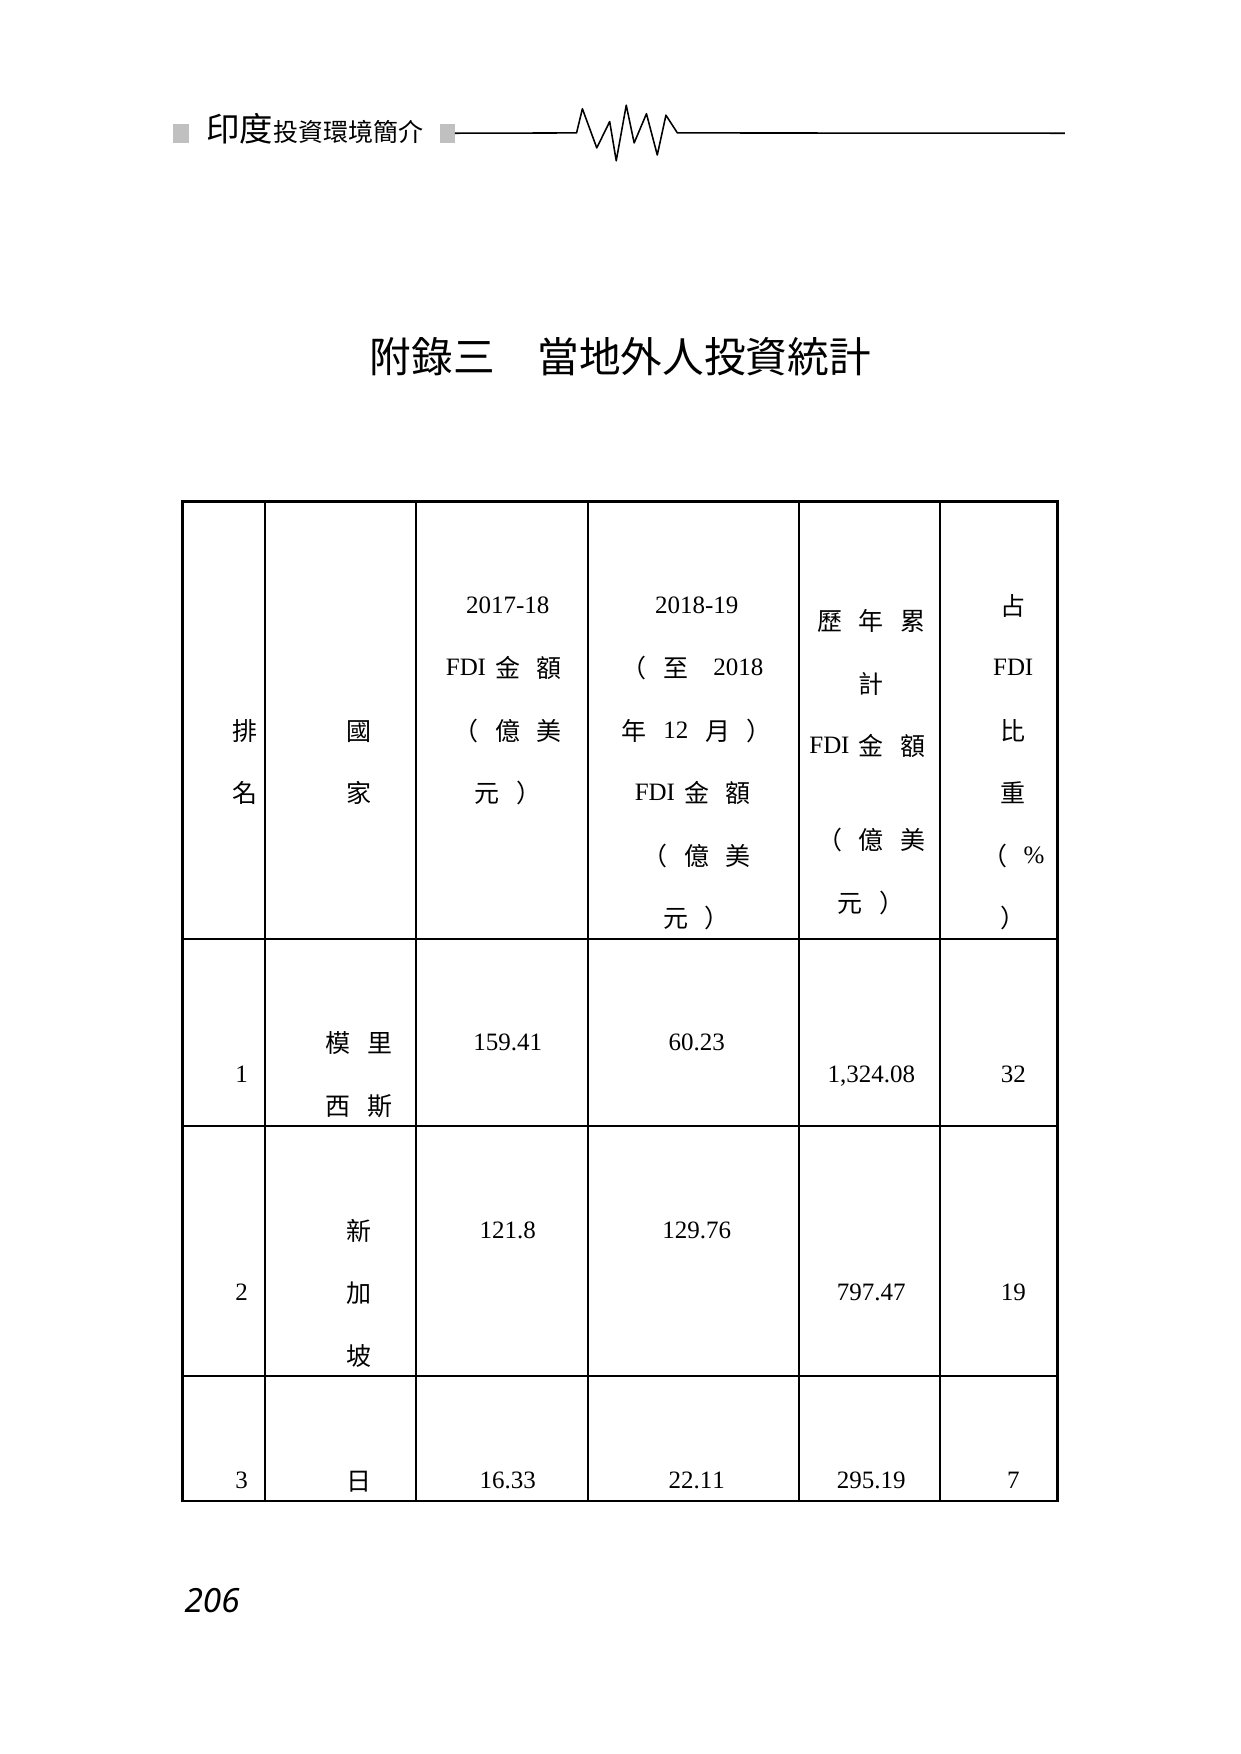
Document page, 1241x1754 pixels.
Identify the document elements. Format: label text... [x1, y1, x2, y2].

table_cell 32 [941, 940, 1056, 1125]
table_cell 1 [184, 940, 264, 1125]
table_header 歷年累計 FDI金額 （億美元） [800, 503, 939, 938]
table_cell 295.19 [800, 1377, 939, 1500]
table_cell 129.76 [589, 1127, 798, 1375]
table_cell 模里西斯 [266, 940, 415, 1125]
table_header 排名 [184, 503, 264, 938]
table_cell 159.41 [417, 940, 587, 1125]
table_header 2018-19 （至2018年12月） FDI金額 （億美元） [589, 503, 798, 938]
table_header 2017-18 FDI金額 （億美元） [417, 503, 587, 938]
table_cell 121.8 [417, 1127, 587, 1375]
table_cell 60.23 [589, 940, 798, 1125]
table_cell 797.47 [800, 1127, 939, 1375]
table_cell 3 [184, 1377, 264, 1500]
table_cell 日 [266, 1377, 415, 1500]
table_cell 19 [941, 1127, 1056, 1375]
table_cell 16.33 [417, 1377, 587, 1500]
text 附錄三 當地外人投資統計 [183, 313, 1058, 375]
table_cell 2 [184, 1127, 264, 1375]
table_cell 新 加 坡 [266, 1127, 415, 1375]
table_cell 22.11 [589, 1377, 798, 1500]
table_cell 7 [941, 1377, 1056, 1500]
table_header 占FDI 比重 （%） [941, 503, 1056, 938]
table_header 國 家 [266, 503, 415, 938]
table_cell 1,324.08 [800, 940, 939, 1125]
